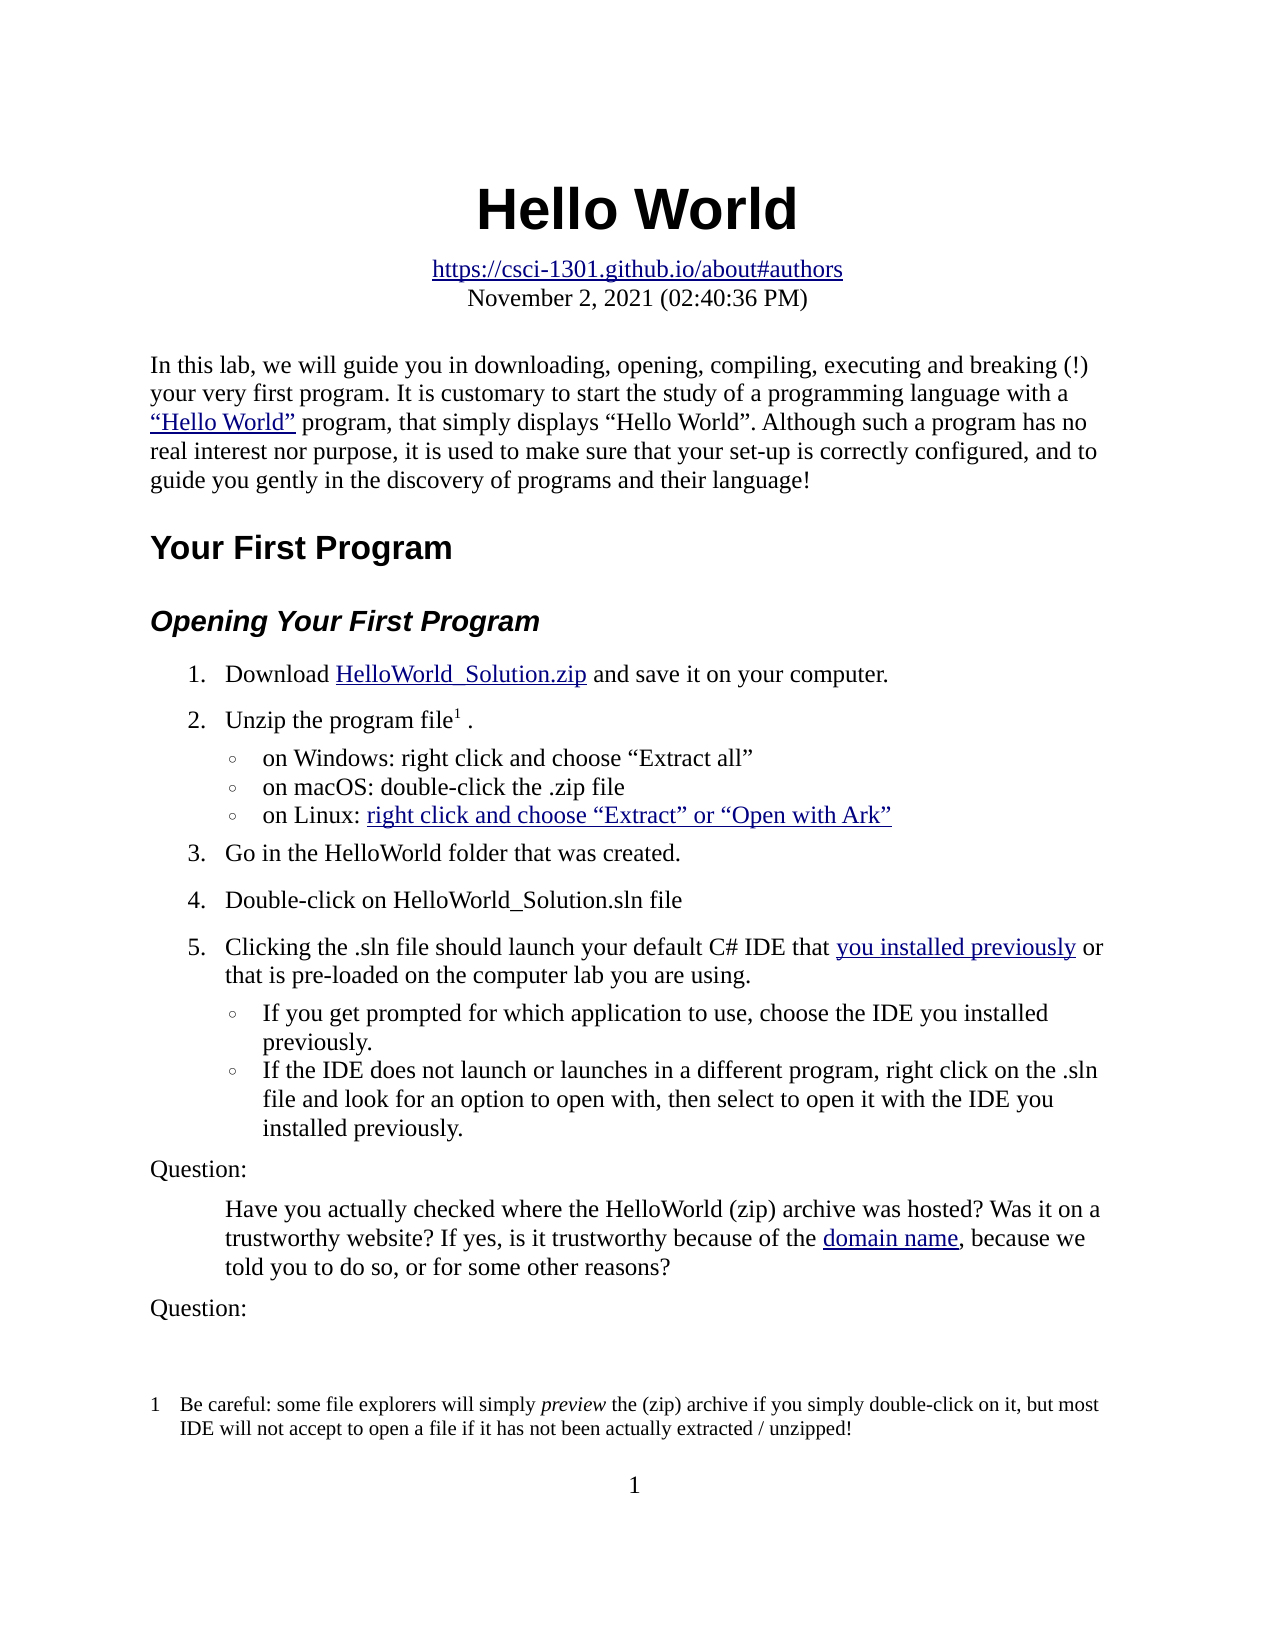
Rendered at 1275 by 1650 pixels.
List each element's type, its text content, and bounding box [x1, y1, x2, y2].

text https://csci-1301.github.io/about#authors [150, 254, 1125, 283]
list If the IDE does not launch or launches in a different program, right click on the .sln file and look for an option to open with, then select to open it with the IDE you installed previously. [225, 1056, 1125, 1142]
list If you get prompted for which application to use, choose the IDE you installed previously. [225, 998, 1125, 1056]
subtitle Your First Program [150, 527, 1125, 566]
list on macOS: double-click the .zip file [225, 772, 1125, 801]
list Download HelloWorld_Solution.zip and save it on your computer. [187, 659, 1125, 687]
title Hello World [150, 175, 1125, 242]
list Be careful: some file explorers will simply preview the (zip) archive if you simply double-click on it, but most IDE will not accept to open a file if it has not been actually extracted / unzipped! [150, 1392, 1125, 1440]
text Question: [150, 1154, 1125, 1182]
list Go in the HelloWorld folder that was created. [187, 838, 1125, 867]
list Clicking the .sln file should launch your default C# IDE that you installed previously or that is pre-loaded on the computer lab you are using. [187, 932, 1125, 989]
text In this lab, we will guide you in downloading, opening, compiling, executing and breaking (!) your very first program. It is customary to start the study of a programming language with a “Hello World” program, that simply displays “Hello World”. Although such a program has no real interest nor purpose, it is used to make sure that your set-up is correctly configured, and to guide you gently in the discovery of programs and their language! [150, 350, 1125, 493]
text Question: [150, 1293, 1125, 1321]
text November 2, 2021 (02:40:36 PM) [150, 283, 1125, 312]
subtitle Opening Your First Program [150, 604, 1125, 637]
list Unzip the program file . [187, 705, 1125, 734]
list on Linux: right click and choose “Extract” or “Open with Ark” [225, 801, 1125, 829]
list on Windows: right click and choose “Extract all” [225, 743, 1125, 772]
list Double-click on HelloWorld_Solution.sln file [187, 885, 1125, 914]
text Have you actually checked where the HelloWorld (zip) archive was hosted? Was it on a trustworthy website? If yes, is it trustworthy because of the domain name, because we told you to do so, or for some other reasons? [225, 1194, 1125, 1281]
